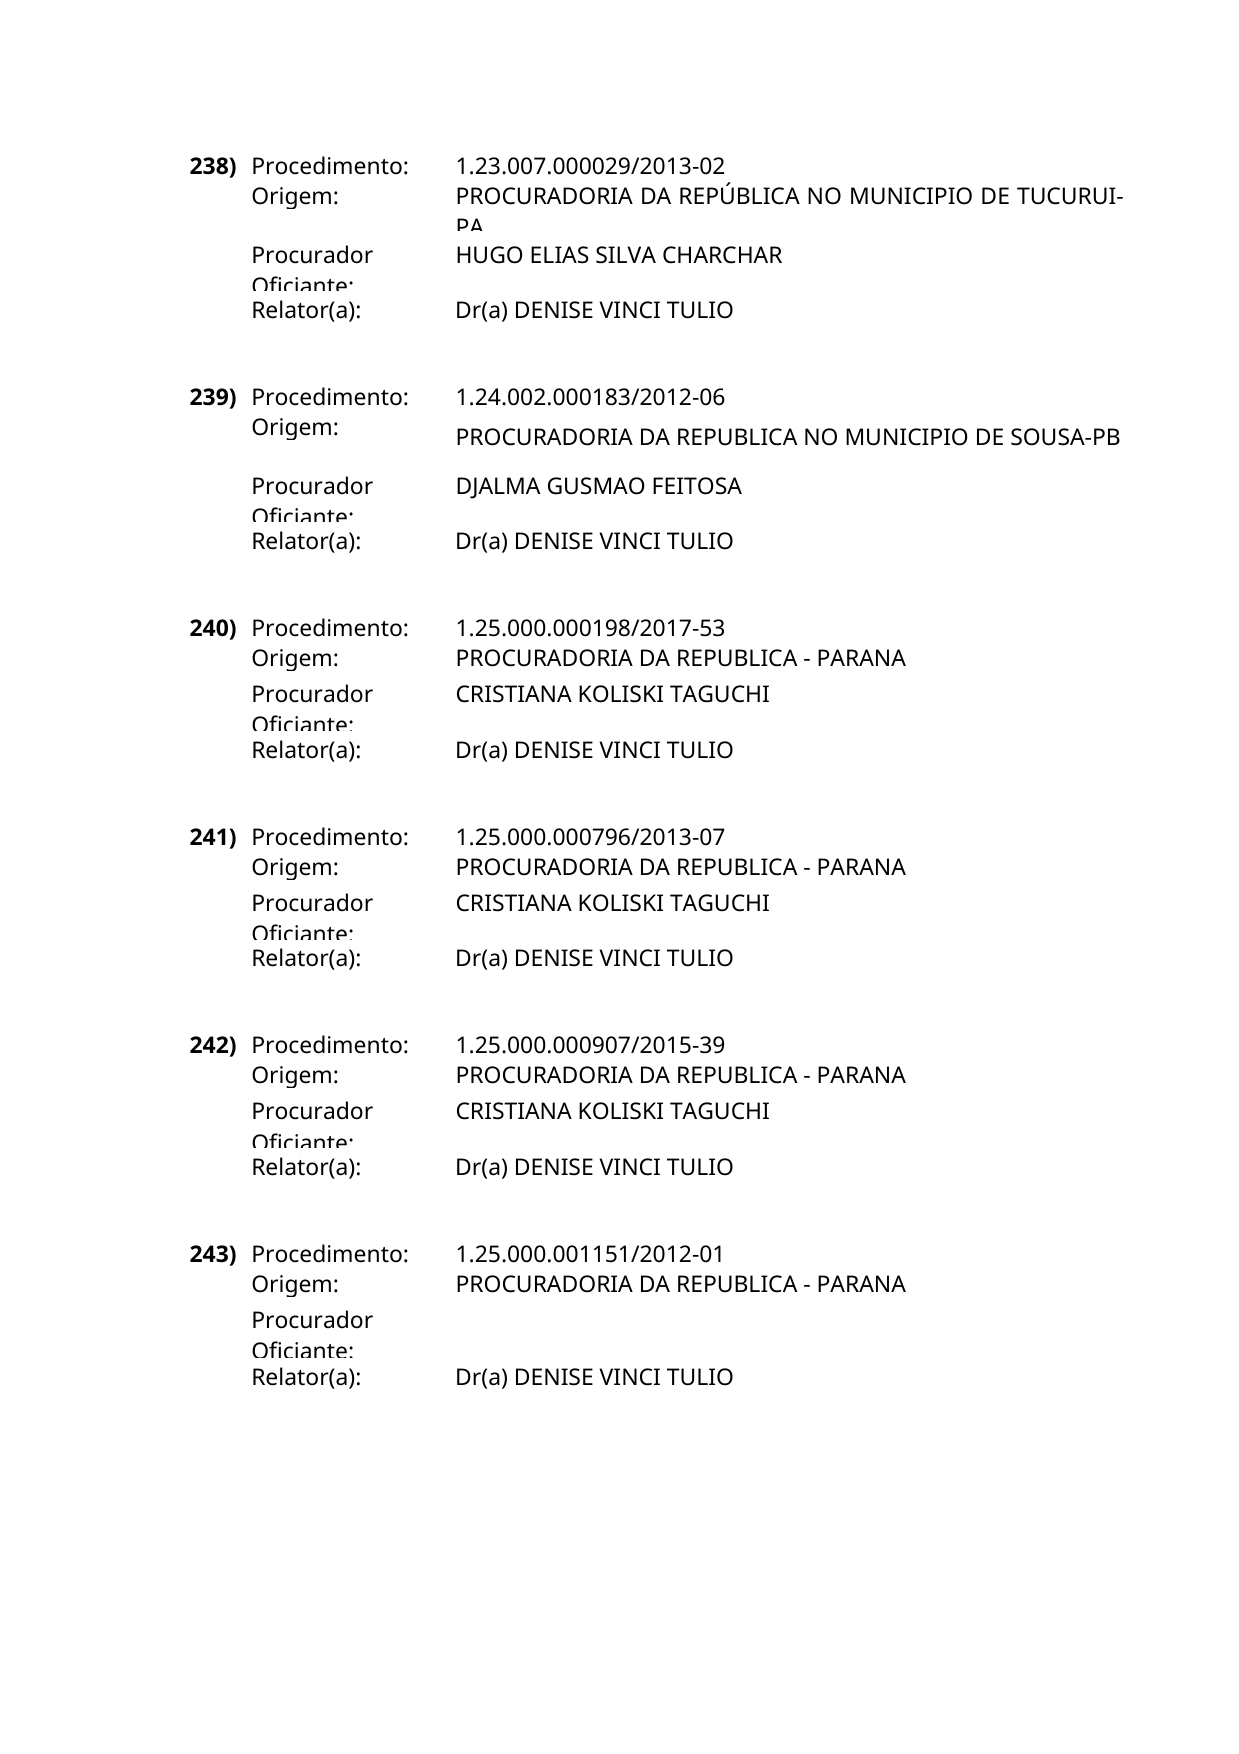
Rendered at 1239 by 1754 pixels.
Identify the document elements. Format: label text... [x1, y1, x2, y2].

table_cell 1.25.000.001151/2012-01 [455, 1238, 1124, 1266]
table_cell Origem: [251, 642, 455, 671]
table_cell [251, 1181, 455, 1238]
table_cell DJALMA GUSMAO FEITOSA [455, 470, 1124, 521]
table_cell [455, 462, 1124, 469]
table_cell [455, 1088, 1124, 1095]
table_cell [189, 1095, 251, 1146]
table_cell Procurador Oficiante: [251, 887, 455, 939]
table_cell [189, 879, 251, 887]
table_cell [1125, 462, 1239, 469]
table_cell [1125, 525, 1239, 555]
table_cell [1125, 972, 1239, 1029]
table_cell [0, 1181, 189, 1238]
table_cell [189, 462, 251, 469]
table_cell [0, 1059, 189, 1088]
table_header Relator(a): [251, 525, 455, 554]
table_cell PROCURADORIA DA REPUBLICA - PARANA [455, 851, 1124, 879]
table_cell [189, 239, 251, 289]
table_cell PROCURADORIA DA REPUBLICA - PARANA [455, 1268, 1124, 1296]
table_cell [1125, 1361, 1239, 1391]
table_header Dr(a) DENISE VINCI TULIO [455, 294, 1122, 323]
table_cell [251, 1088, 455, 1095]
table_cell [455, 1304, 1124, 1358]
table_cell Procurador Oficiante: [251, 678, 455, 731]
table_cell [0, 1151, 189, 1181]
table_cell CRISTIANA KOLISKI TAGUCHI [455, 678, 1124, 729]
table_cell [0, 440, 189, 462]
table_cell [1125, 324, 1239, 381]
table_cell [0, 734, 189, 764]
table_cell [1125, 411, 1239, 439]
table_cell [189, 764, 251, 821]
table_cell [0, 470, 189, 521]
table_cell [189, 851, 251, 879]
table_cell Procedimento: [251, 1029, 455, 1058]
table_cell [0, 942, 189, 972]
table_cell [1125, 1029, 1239, 1058]
table_cell [0, 1095, 189, 1146]
table_cell [1125, 642, 1239, 671]
table_cell [1125, 231, 1239, 238]
table_cell [1125, 294, 1239, 324]
table_cell [0, 324, 189, 381]
table_header [1125, 0, 1239, 150]
table_cell [1125, 555, 1239, 612]
table_cell [251, 555, 455, 612]
table_header Dr(a) DENISE VINCI TULIO [455, 734, 1122, 762]
table_cell Procurador Oficiante: [251, 1304, 455, 1358]
table_cell [189, 525, 251, 555]
table_cell [0, 821, 189, 849]
table_header Dr(a) DENISE VINCI TULIO [455, 942, 1122, 971]
table_cell [455, 972, 1124, 1029]
table_cell [455, 1296, 1124, 1304]
table_cell [1125, 612, 1239, 641]
table_cell [0, 851, 189, 879]
table_cell [189, 324, 251, 381]
table_cell [1125, 470, 1239, 521]
table_cell [455, 671, 1124, 678]
table_cell [1125, 440, 1239, 462]
table_cell [1125, 671, 1239, 678]
table_cell [0, 525, 189, 555]
table_header Relator(a): [251, 1151, 455, 1179]
table_cell HUGO ELIAS SILVA CHARCHAR [455, 239, 1124, 289]
table_cell [455, 324, 1124, 381]
table_cell [251, 879, 455, 887]
table_cell Procedimento: [251, 1238, 455, 1266]
table_cell Origem: [251, 851, 455, 879]
table_cell 1.23.007.000029/2013-02 [455, 150, 1124, 178]
table_cell [189, 734, 251, 764]
table_cell [455, 231, 1124, 238]
table_cell [455, 1181, 1124, 1238]
table_cell [1125, 209, 1239, 231]
table_cell [0, 381, 189, 409]
table_cell [189, 887, 251, 938]
table_cell [0, 642, 189, 671]
table_cell Origem: [251, 411, 455, 439]
table_cell [1125, 942, 1239, 972]
table_cell [0, 462, 189, 469]
table_header Dr(a) DENISE VINCI TULIO [455, 525, 1122, 554]
table_cell PROCURADORIA DA REPUBLICA - PARANA [455, 1059, 1124, 1088]
table_cell [1125, 1095, 1239, 1146]
table_cell [1125, 150, 1239, 178]
table_cell [189, 1268, 251, 1296]
table_cell Procedimento: [251, 821, 455, 849]
table_cell CRISTIANA KOLISKI TAGUCHI [455, 1095, 1124, 1146]
table_cell [189, 180, 251, 208]
table_cell [0, 678, 189, 729]
table_cell [0, 887, 189, 938]
table_cell [189, 555, 251, 612]
table_cell [1125, 764, 1239, 821]
table_cell [189, 1304, 251, 1358]
table_cell 238) [189, 150, 251, 178]
table_cell [0, 1268, 189, 1296]
table_cell [189, 1088, 251, 1095]
table_header [189, 0, 251, 150]
table_header [251, 0, 455, 150]
table_cell [251, 671, 455, 678]
table_cell [0, 1029, 189, 1058]
table_cell [0, 1304, 189, 1358]
table_cell [251, 231, 455, 238]
table_cell [251, 764, 455, 821]
table_cell [189, 1296, 251, 1304]
table_cell [0, 209, 189, 231]
table_cell [455, 764, 1124, 821]
table_cell [189, 470, 251, 521]
table_cell [189, 942, 251, 972]
table_cell [189, 209, 251, 231]
table_cell [189, 231, 251, 238]
table_cell [251, 462, 455, 469]
table_cell [0, 180, 189, 208]
table_cell Procurador Oficiante: [251, 239, 455, 291]
table_cell [1125, 1181, 1239, 1238]
table_cell 1.25.000.000796/2013-07 [455, 821, 1124, 849]
table_cell [0, 1238, 189, 1266]
table_cell [1125, 180, 1239, 208]
table_cell [251, 972, 455, 1029]
table_cell Procedimento: [251, 381, 455, 409]
table_cell [1125, 1238, 1239, 1266]
table_cell [1125, 821, 1239, 849]
table_cell [0, 231, 189, 238]
table_cell [251, 1296, 455, 1304]
table_cell [1125, 887, 1239, 938]
table_cell 240) [189, 612, 251, 641]
table_header Relator(a): [251, 294, 455, 323]
table_cell Origem: [251, 180, 455, 208]
table_cell [1125, 1296, 1239, 1304]
table_cell [0, 972, 189, 1029]
table_header Dr(a) DENISE VINCI TULIO [455, 1151, 1122, 1179]
table_cell [0, 879, 189, 887]
table_cell [1125, 851, 1239, 879]
table_cell PROCURADORIA DA REPUBLICA NO MUNICIPIO DE SOUSA-PB [455, 411, 1124, 462]
table_cell Procedimento: [251, 150, 455, 178]
table_cell 1.24.002.000183/2012-06 [455, 381, 1124, 409]
table_cell [1125, 239, 1239, 289]
table_cell [189, 642, 251, 671]
table_cell [189, 294, 251, 324]
table_cell [189, 678, 251, 729]
table_cell [189, 440, 251, 462]
table_cell [1125, 1088, 1239, 1095]
table_header [0, 0, 189, 150]
table_cell 241) [189, 821, 251, 849]
table_cell [189, 972, 251, 1029]
table_cell 239) [189, 381, 251, 409]
table_cell 242) [189, 1029, 251, 1058]
table_cell [0, 764, 189, 821]
table_cell [1125, 734, 1239, 764]
table_cell [189, 1059, 251, 1088]
table_cell [1125, 1304, 1239, 1358]
table_cell [455, 555, 1124, 612]
table_cell 243) [189, 1238, 251, 1266]
table_cell Procurador Oficiante: [251, 1095, 455, 1148]
table_cell [0, 294, 189, 324]
table_cell [1125, 678, 1239, 729]
table_cell [1125, 1151, 1239, 1181]
table_cell Origem: [251, 1268, 455, 1296]
table_cell PROCURADORIA DA REPÚBLICA NO MUNICIPIO DE TUCURUI-PA [455, 180, 1124, 231]
table_cell 1.25.000.000198/2017-53 [455, 612, 1124, 641]
table_cell [189, 1181, 251, 1238]
table_header Relator(a): [251, 942, 455, 971]
table_cell [0, 1361, 189, 1391]
table_cell [1125, 1268, 1239, 1296]
table_cell [0, 671, 189, 678]
table_header Relator(a): [251, 1361, 455, 1389]
table_cell [0, 411, 189, 439]
table_header [455, 0, 1124, 150]
table_header Dr(a) DENISE VINCI TULIO [455, 1361, 1122, 1389]
table_cell [0, 239, 189, 289]
table_cell [189, 1361, 251, 1391]
table_cell Procurador Oficiante: [251, 470, 455, 522]
table_cell [189, 411, 251, 439]
table_cell [251, 440, 455, 462]
table_cell [0, 555, 189, 612]
table_cell [1125, 1059, 1239, 1088]
table_cell PROCURADORIA DA REPUBLICA - PARANA [455, 642, 1124, 671]
table_cell [251, 324, 455, 381]
table_cell CRISTIANA KOLISKI TAGUCHI [455, 887, 1124, 938]
table_cell [0, 150, 189, 178]
table_cell [251, 209, 455, 231]
table_cell Procedimento: [251, 612, 455, 641]
table_cell 1.25.000.000907/2015-39 [455, 1029, 1124, 1058]
table_cell [0, 1296, 189, 1304]
table_cell [189, 671, 251, 678]
table_header Relator(a): [251, 734, 455, 762]
table_cell [189, 1151, 251, 1181]
table_cell [1125, 879, 1239, 887]
table_cell [1125, 381, 1239, 409]
table_cell [0, 1088, 189, 1095]
table_cell Origem: [251, 1059, 455, 1088]
table_cell [0, 612, 189, 641]
table_cell [455, 879, 1124, 887]
